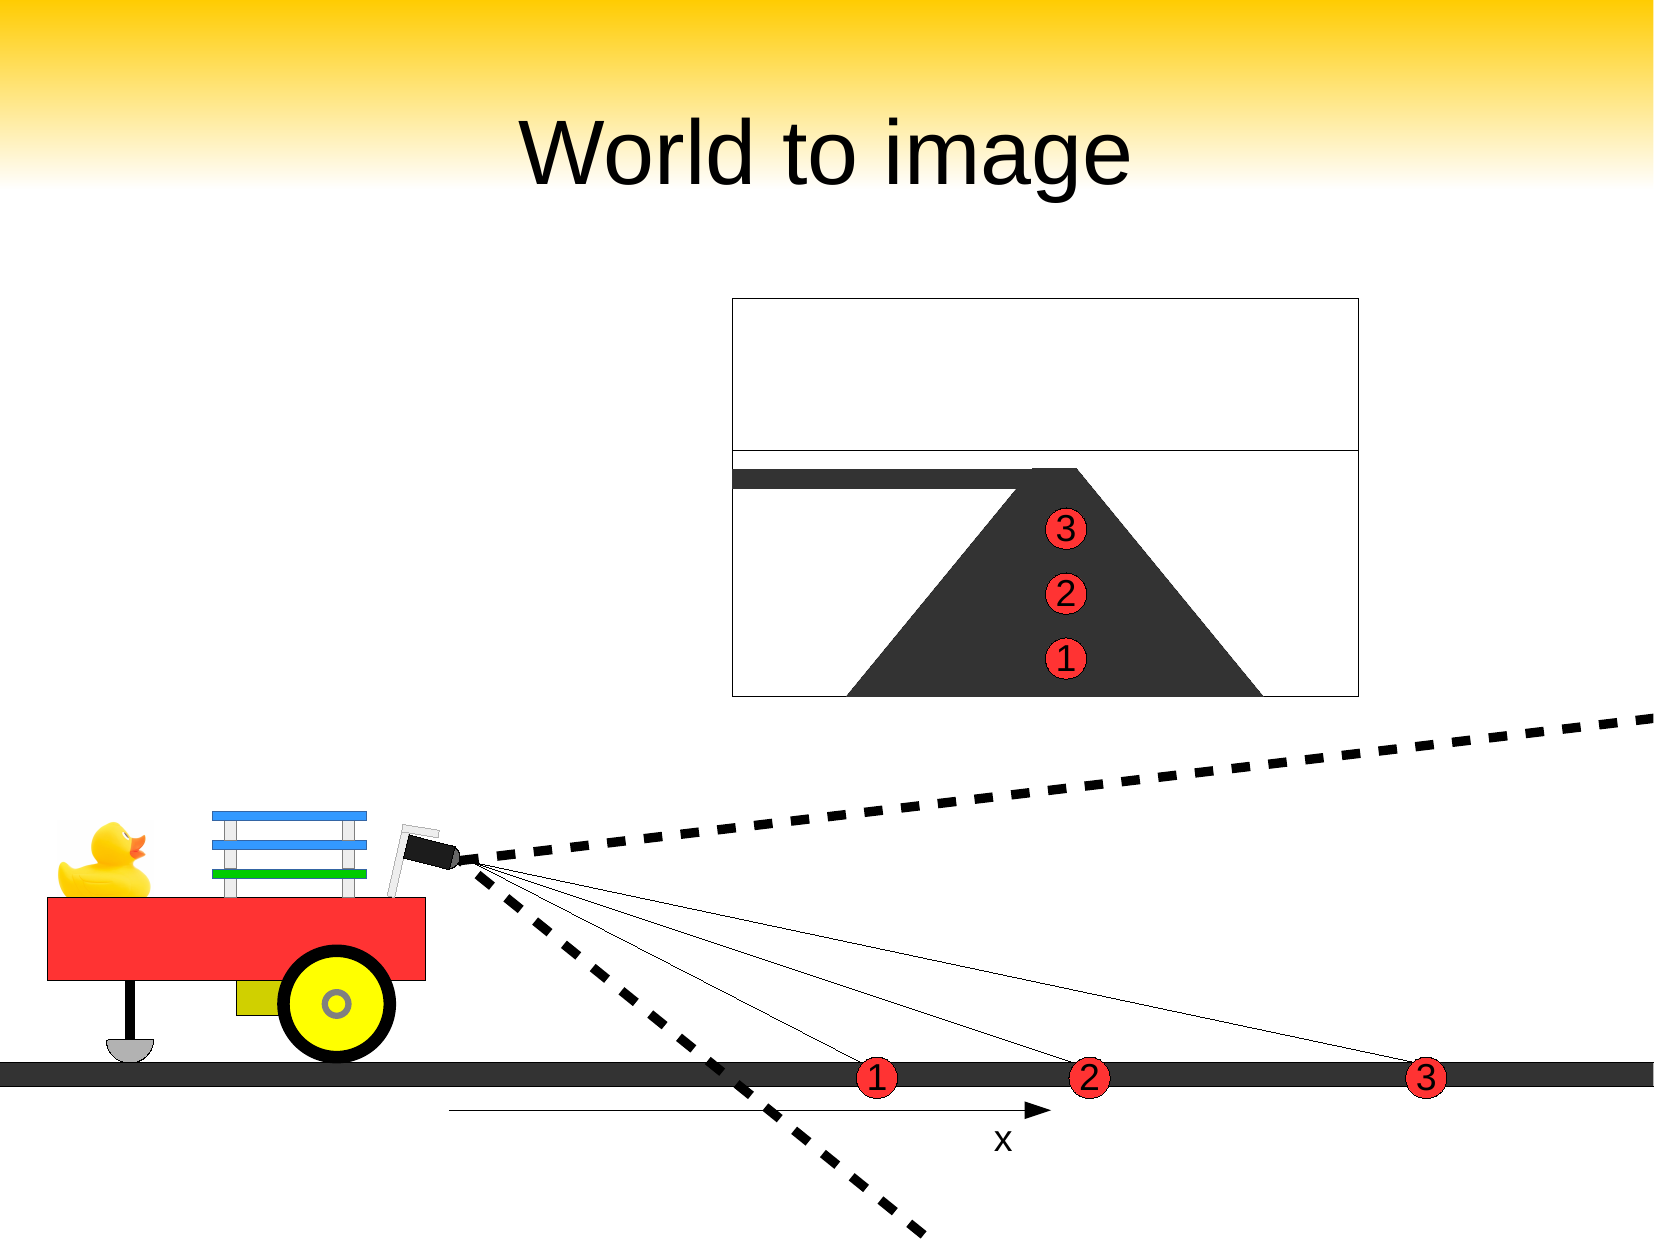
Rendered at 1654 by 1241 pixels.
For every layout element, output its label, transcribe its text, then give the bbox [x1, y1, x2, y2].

text_box x [979, 1110, 1028, 1168]
title World to image [82, 49, 1571, 257]
text_box 3 [1405, 1057, 1447, 1099]
text_box [1105, 1062, 1411, 1087]
text_box [732, 468, 1264, 697]
text_box 1 [856, 1057, 898, 1099]
text_box [892, 1062, 1074, 1087]
text_box [0, 1039, 861, 1087]
text_box [0, 0, 1654, 189]
picture [57, 820, 154, 897]
text_box [1441, 1062, 1654, 1087]
text_box 3 [1045, 507, 1087, 550]
text_box [47, 811, 460, 1058]
text_box 2 [1045, 572, 1087, 615]
text_box 2 [1068, 1057, 1111, 1099]
text_box 1 [1045, 637, 1087, 680]
